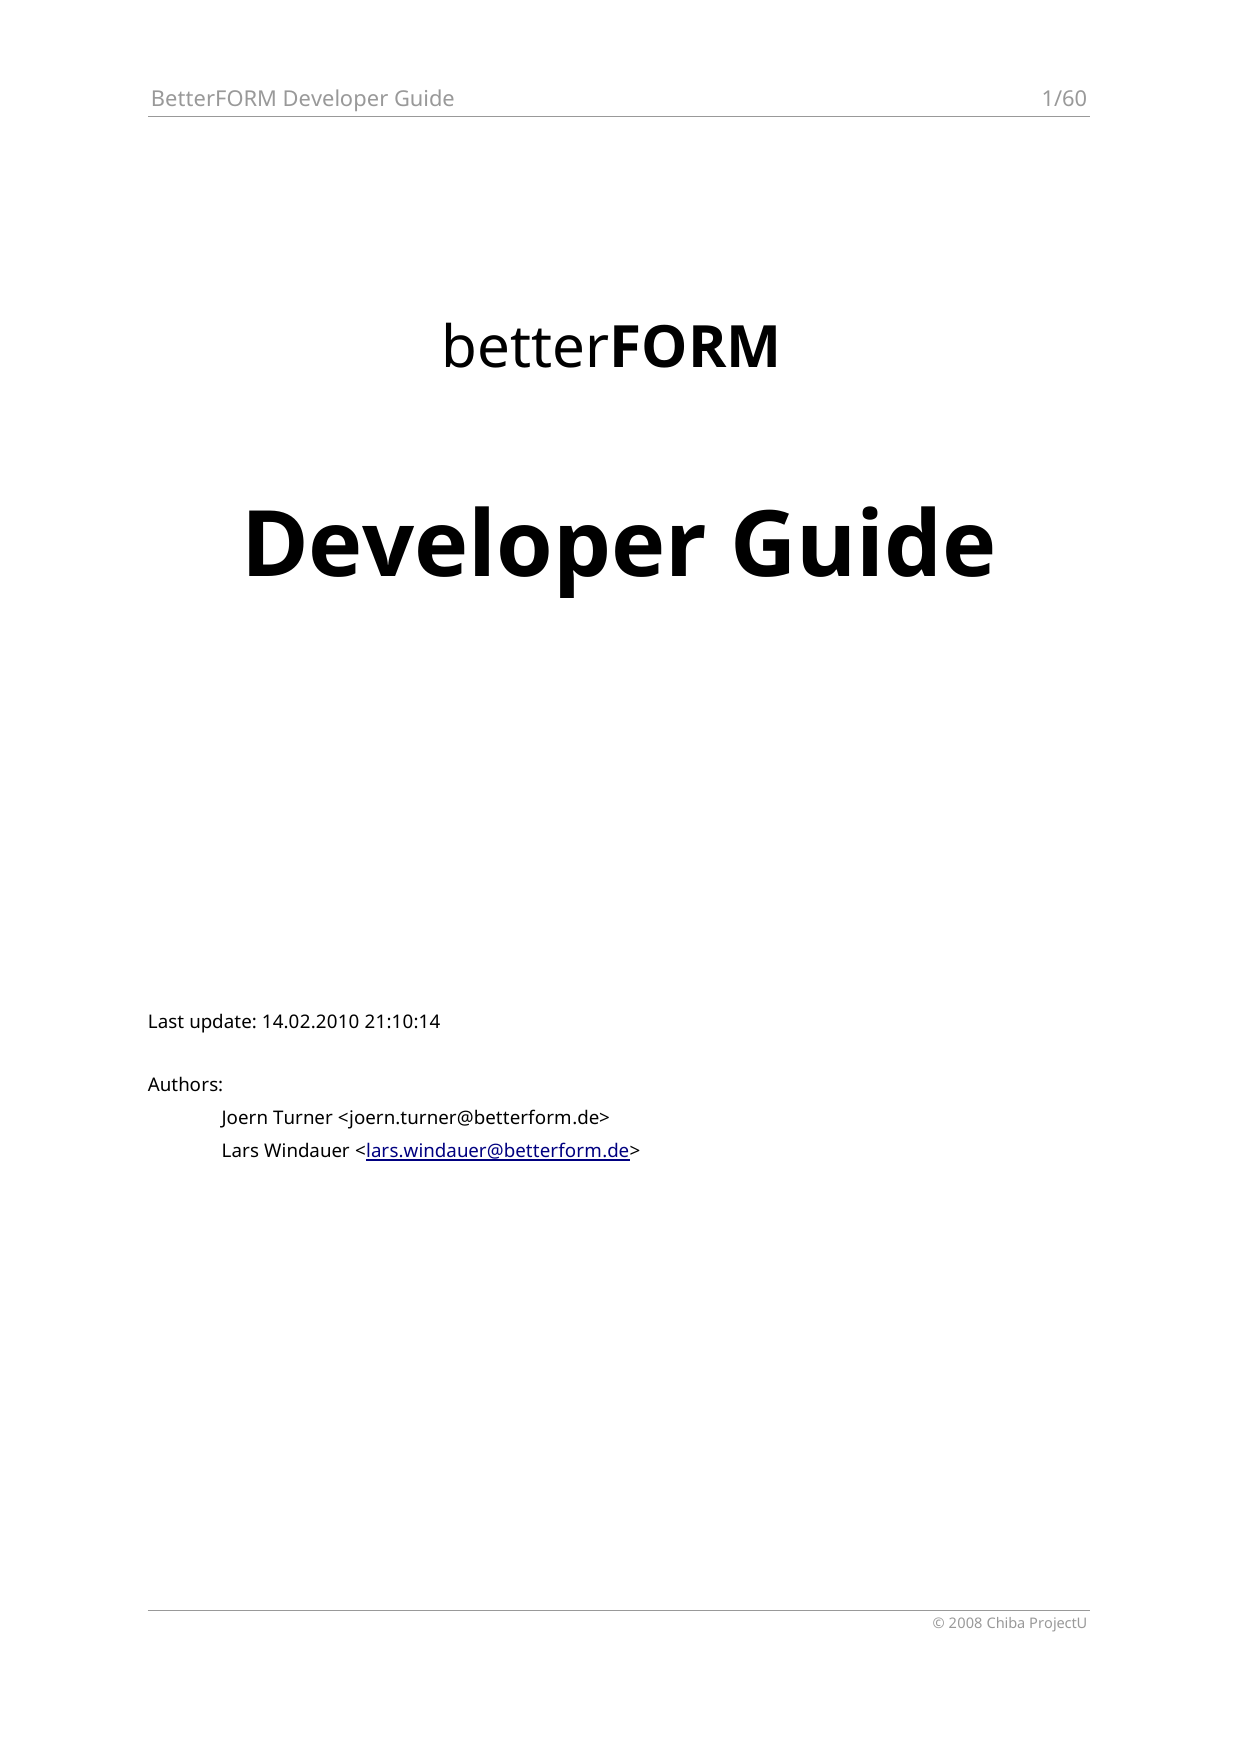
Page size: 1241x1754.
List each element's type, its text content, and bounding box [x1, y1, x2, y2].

text Joern Turner <joern.turner@betterform.de> [148, 1104, 1090, 1130]
text betterFORM [148, 305, 1090, 384]
text Developer Guide [148, 478, 1090, 603]
text Lars Windauer <lars.windauer@betterform.de> [148, 1137, 1090, 1163]
text Authors: [148, 1071, 1090, 1097]
text Last update: 14.02.2010 21:10:14 [148, 1008, 1090, 1064]
